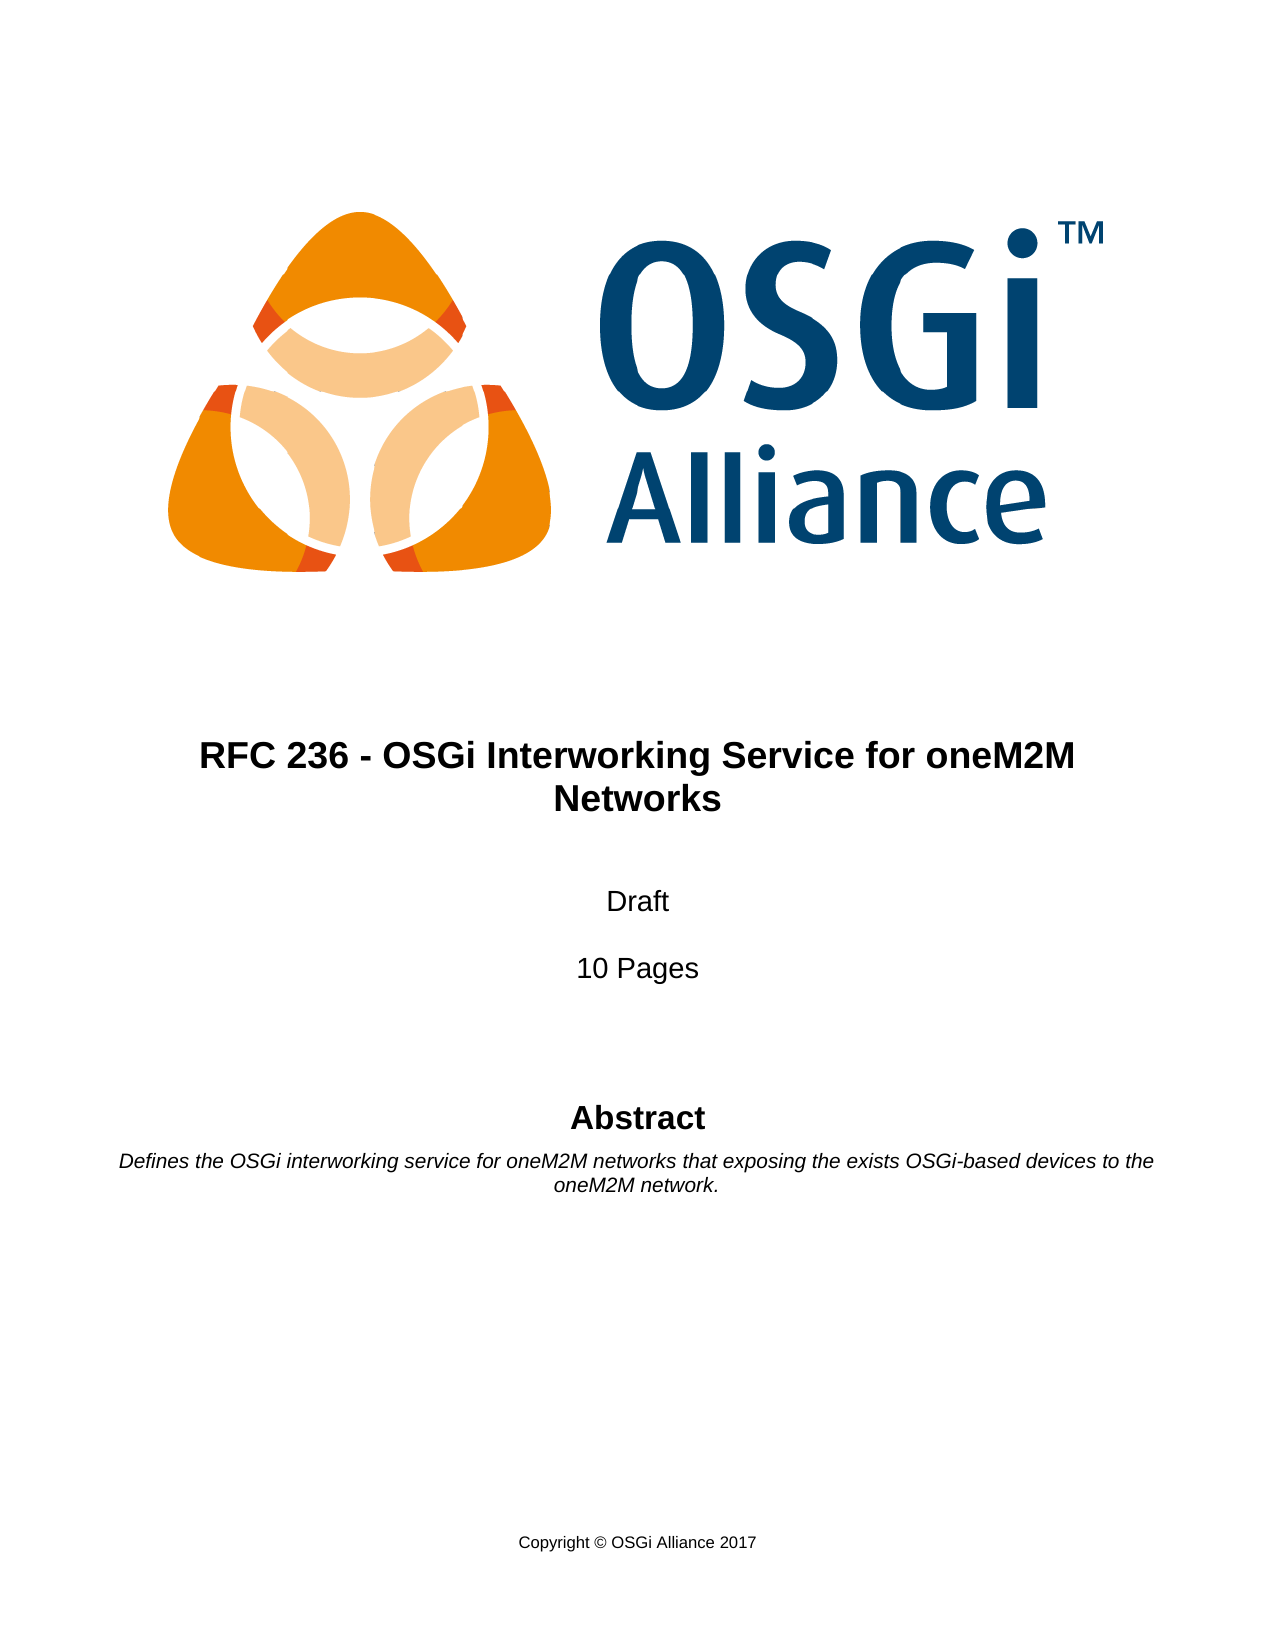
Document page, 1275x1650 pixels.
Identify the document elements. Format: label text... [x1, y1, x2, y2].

title Draft 10 Pages [112, 884, 1162, 984]
text Defines the OSGi interworking service for oneM2M networks that exposing the exists OSGi-based devices to the oneM2M network. [112, 1149, 1162, 1197]
picture [112, 158, 1163, 626]
title RFC 236 - OSGi Interworking Service for oneM2M Networks [112, 733, 1162, 819]
text Abstract [112, 1098, 1162, 1136]
